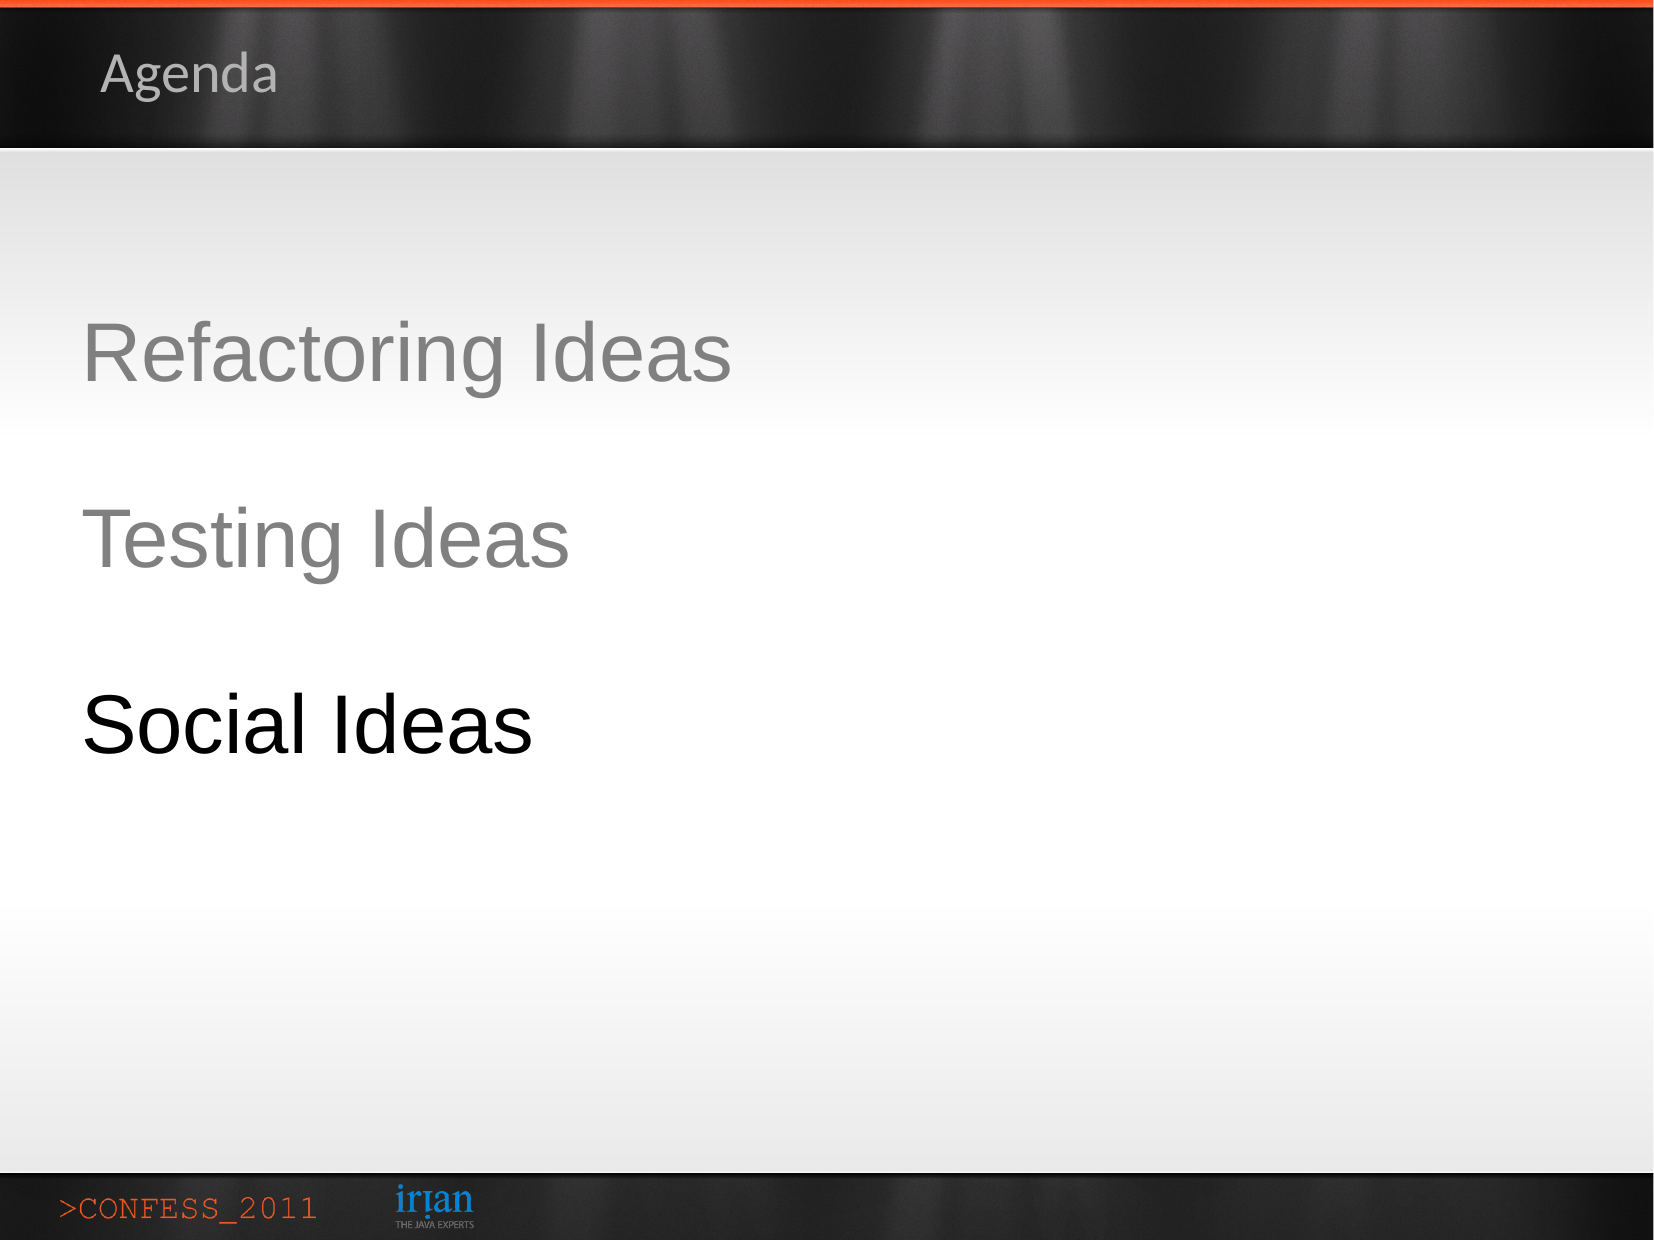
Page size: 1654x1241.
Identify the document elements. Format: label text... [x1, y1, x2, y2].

text_box Refactoring Ideas Testing Ideas Social Ideas [80, 305, 1570, 1125]
picture [0, 0, 1654, 1240]
title Agenda [100, 6, 1589, 151]
